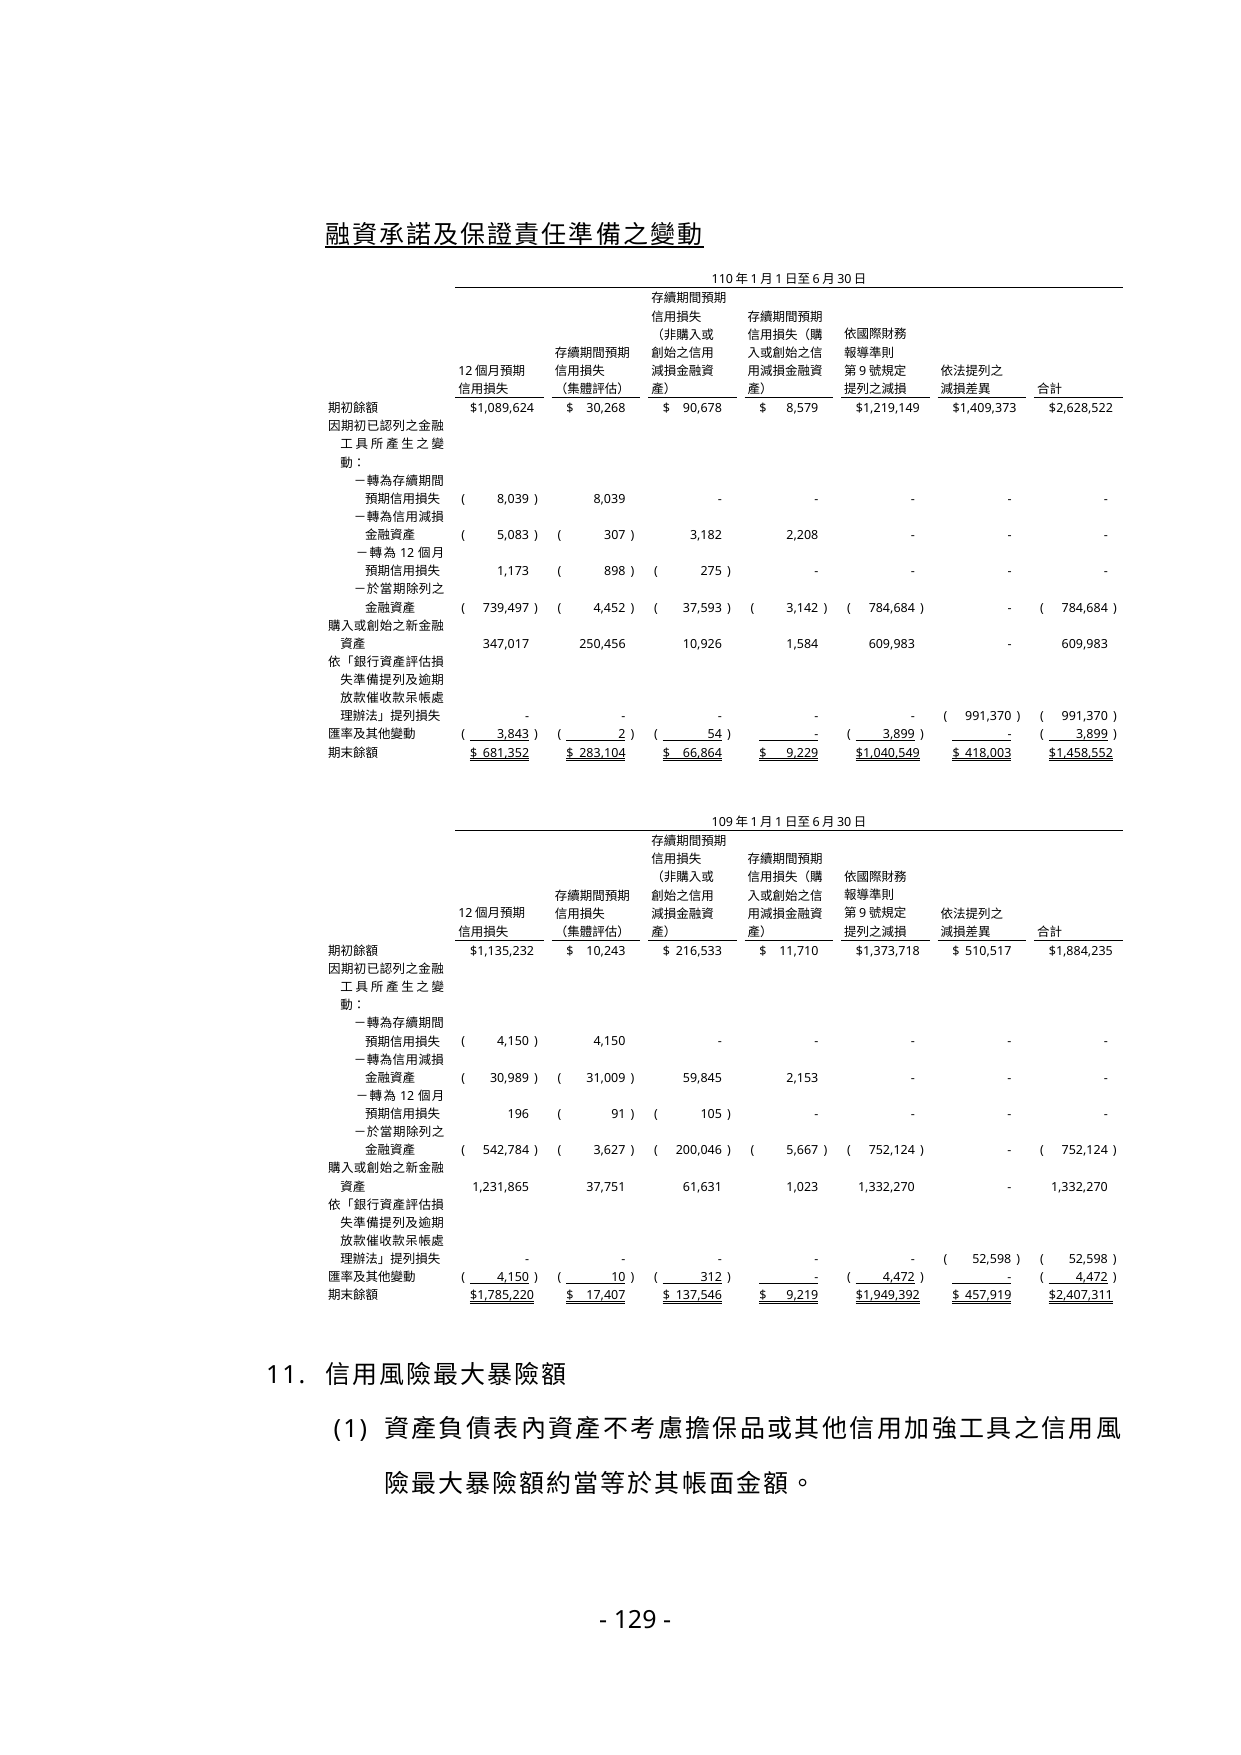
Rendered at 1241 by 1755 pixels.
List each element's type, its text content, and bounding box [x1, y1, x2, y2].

table_cell - [841, 543, 929, 579]
table_cell 196 [455, 1086, 544, 1122]
table_cell - [1034, 543, 1122, 579]
table_cell 2,208 [745, 507, 833, 543]
table_cell [648, 959, 737, 1013]
table_cell [544, 1086, 552, 1122]
table_cell [447, 397, 455, 416]
table_cell [833, 616, 841, 652]
table_cell [544, 416, 552, 471]
table_cell [552, 959, 640, 1013]
table_cell ( 784,684 ) [841, 580, 929, 616]
table_cell $ 1,219,149 [841, 398, 929, 416]
table_cell [737, 743, 744, 761]
table_cell - [745, 471, 833, 507]
table_cell [544, 1050, 552, 1086]
table_cell [1026, 616, 1034, 652]
table_cell 2,153 [745, 1050, 833, 1086]
table_cell $ 1,884,235 [1034, 941, 1122, 959]
table_cell [1026, 1267, 1034, 1285]
table_cell 期初餘額 [325, 397, 447, 416]
table_cell [737, 959, 744, 1013]
table_cell ( 30,989 ) [455, 1050, 544, 1086]
table_cell [544, 1159, 552, 1195]
table_cell - [841, 471, 929, 507]
table_cell [447, 1267, 455, 1285]
table_cell [640, 652, 648, 724]
table_cell ( 8,039 ) [455, 471, 544, 507]
table_cell ( 991,370 ) [938, 652, 1026, 724]
table_cell ( 4,150 ) [455, 1013, 544, 1049]
table_cell [833, 397, 841, 416]
table_cell - [648, 1013, 737, 1049]
table_cell 存續期間預期信用損失 （集體評估） [552, 831, 640, 940]
table_cell [833, 831, 841, 940]
table_cell [930, 959, 937, 1013]
table_cell [930, 1267, 937, 1285]
table_cell ( 275 ) [648, 543, 737, 579]
table_cell - [648, 471, 737, 507]
table_cell - [841, 1013, 929, 1049]
table_cell [930, 288, 937, 397]
table_cell [737, 1267, 744, 1285]
table_cell 10,926 [648, 616, 737, 652]
table_cell －轉為信用減損金融資產 [325, 507, 447, 543]
table_cell [544, 397, 552, 416]
table_cell [930, 616, 937, 652]
table_cell - [455, 1195, 544, 1267]
table_cell [648, 416, 737, 471]
table_cell ( 3,899 ) [1034, 725, 1122, 743]
table_cell ( 3,899 ) [841, 725, 929, 743]
table_cell [447, 1285, 455, 1303]
table_cell 1,332,270 [1034, 1159, 1122, 1195]
table_cell [640, 616, 648, 652]
table_cell [833, 1285, 841, 1303]
table_cell [544, 1013, 552, 1049]
table_cell - [841, 1195, 929, 1267]
table_cell [930, 652, 937, 724]
table_cell [938, 959, 1026, 1013]
table_cell [447, 471, 455, 507]
table_cell $ 1,040,549 [841, 743, 929, 761]
table_cell [447, 507, 455, 543]
table_cell [640, 543, 648, 579]
table_cell ( 10 ) [552, 1267, 640, 1285]
table_cell 8,039 [552, 471, 640, 507]
table_cell [544, 616, 552, 652]
table_cell [833, 1086, 841, 1122]
table_cell - [745, 1195, 833, 1267]
table_cell [737, 831, 744, 940]
table_cell [544, 471, 552, 507]
table_cell －轉為12個月預期信用損失 [325, 1086, 447, 1122]
table_cell $ 1,785,220 [455, 1285, 544, 1303]
table_cell 合計 [1034, 831, 1122, 940]
table_cell $ 418,003 [938, 743, 1026, 761]
table_cell - [1034, 1013, 1122, 1049]
table_cell [544, 652, 552, 724]
table_cell - [938, 1013, 1026, 1049]
table_cell [640, 725, 648, 743]
table_cell [737, 397, 744, 416]
table_cell [447, 1086, 455, 1122]
table_cell [737, 616, 744, 652]
table_cell ( 307 ) [552, 507, 640, 543]
text 11. 信用風險最大暴險額 [266, 1354, 1122, 1391]
table_cell $ 137,546 [648, 1285, 737, 1303]
table_cell [930, 397, 937, 416]
table_cell [737, 288, 744, 397]
table_cell [930, 471, 937, 507]
table_cell －轉為12個月預期信用損失 [325, 543, 447, 579]
table_cell - [938, 1050, 1026, 1086]
table_cell [930, 416, 937, 471]
table_cell [447, 725, 455, 743]
table_cell - [552, 1195, 640, 1267]
table_cell [737, 1050, 744, 1086]
table_cell 購入或創始之新金融資產 [325, 616, 447, 652]
table_cell $ 2,628,522 [1034, 398, 1122, 416]
table_cell 依國際財務 報導準則 第9號規定 提列之減損 [841, 831, 929, 940]
table_cell ( 3,142 ) [745, 580, 833, 616]
table_cell - [745, 543, 833, 579]
table_cell [1026, 959, 1034, 1013]
table_cell [1026, 743, 1034, 761]
table_cell [833, 652, 841, 724]
table_cell 37,751 [552, 1159, 640, 1195]
table_cell －轉為信用減損金融資產 [325, 1050, 447, 1086]
table_cell [640, 397, 648, 416]
table_cell [1026, 543, 1034, 579]
table_cell - [745, 652, 833, 724]
table_cell 存續期間預期信用損失（購入或創始之信用減損金融資產） [745, 831, 833, 940]
table_cell - [455, 652, 544, 724]
table_cell －轉為存續期間預期信用損失 [325, 471, 447, 507]
table_cell [737, 940, 744, 959]
table_cell - [552, 652, 640, 724]
table_cell [938, 416, 1026, 471]
table_cell [544, 959, 552, 1013]
table_cell [1026, 397, 1034, 416]
table_cell [325, 830, 447, 940]
table_cell - [1034, 1050, 1122, 1086]
table_cell [447, 1050, 455, 1086]
table_cell [640, 471, 648, 507]
table_cell 存續期間預期信用損失 （非購入或 創始之信用 減損金融資產） [648, 288, 737, 397]
table_cell 依「銀行資產評估損失準備提列及逾期放款催收款呆帳處理辦法」提列損失 [325, 1195, 447, 1267]
table_cell - [938, 1159, 1026, 1195]
table_cell [737, 507, 744, 543]
table_cell [447, 830, 455, 940]
table_cell [325, 287, 447, 397]
table_cell - [745, 725, 833, 743]
table_cell [1026, 1050, 1034, 1086]
table_cell [1026, 1013, 1034, 1049]
table_cell [833, 543, 841, 579]
table_cell - [1034, 507, 1122, 543]
table_cell [447, 416, 455, 471]
table_cell 期初餘額 [325, 940, 447, 959]
table_cell $ 1,949,392 [841, 1285, 929, 1303]
table_cell $ 1,135,232 [455, 941, 544, 959]
table_cell [841, 416, 929, 471]
table_cell [640, 1013, 648, 1049]
table_cell ( 312 ) [648, 1267, 737, 1285]
table_cell 1,332,270 [841, 1159, 929, 1195]
table_cell [447, 743, 455, 761]
table_cell [737, 1013, 744, 1049]
table_cell - [841, 507, 929, 543]
table_cell 1,173 [455, 543, 544, 579]
table_cell [737, 725, 744, 743]
table_cell [447, 940, 455, 959]
table_cell [833, 725, 841, 743]
table_cell [544, 940, 552, 959]
table_cell [1026, 471, 1034, 507]
table_cell [1026, 1159, 1034, 1195]
table_cell $ 457,919 [938, 1285, 1026, 1303]
table_cell - [938, 507, 1026, 543]
table_cell - [938, 580, 1026, 616]
table_cell - [938, 1086, 1026, 1122]
table_cell $ 1,089,624 [455, 398, 544, 416]
table_cell [745, 416, 833, 471]
table_cell [447, 1013, 455, 1049]
table_cell $ 8,579 [745, 398, 833, 416]
table_cell 存續期間預期信用損失 （非購入或 創始之信用 減損金融資產） [648, 831, 737, 940]
table_cell －於當期除列之金融資產 [325, 1122, 447, 1158]
table_cell [1026, 580, 1034, 616]
table_header 110年1月1日至6月30日 [455, 269, 1122, 287]
table_cell [640, 1050, 648, 1086]
table_cell 匯率及其他變動 [325, 1267, 447, 1285]
table_cell [930, 1122, 937, 1158]
table_cell - [938, 471, 1026, 507]
table_cell 依「銀行資產評估損失準備提列及逾期放款催收款呆帳處理辦法」提列損失 [325, 652, 447, 724]
table_cell ( 5,083 ) [455, 507, 544, 543]
table_cell 購入或創始之新金融資產 [325, 1159, 447, 1195]
table_cell $ 681,352 [455, 743, 544, 761]
table_cell [833, 1050, 841, 1086]
table_cell $ 283,104 [552, 743, 640, 761]
table_cell [737, 416, 744, 471]
table_cell [737, 580, 744, 616]
table_header [325, 269, 447, 287]
table_cell ( 200,046 ) [648, 1122, 737, 1158]
table_cell [1026, 1195, 1034, 1267]
table_header 109年1月1日至6月30日 [455, 812, 1122, 830]
table_cell [930, 725, 937, 743]
table_cell 59,845 [648, 1050, 737, 1086]
table_cell ( 752,124 ) [1034, 1122, 1122, 1158]
table_cell - [841, 1086, 929, 1122]
table_cell [833, 1013, 841, 1049]
table_cell ( 91 ) [552, 1086, 640, 1122]
table_cell $ 1,409,373 [938, 398, 1026, 416]
table_cell [930, 1195, 937, 1267]
table_cell ( 54 ) [648, 725, 737, 743]
table_cell [841, 959, 929, 1013]
table_cell ( 752,124 ) [841, 1122, 929, 1158]
table_cell [544, 1195, 552, 1267]
table_cell [1034, 416, 1122, 471]
table_cell 12個月預期 信用損失 [455, 831, 544, 940]
table_cell [1026, 507, 1034, 543]
table_cell [1026, 652, 1034, 724]
table_cell [737, 1086, 744, 1122]
table_cell [930, 743, 937, 761]
table_cell [833, 743, 841, 761]
table_cell [447, 959, 455, 1013]
table_cell $ 90,678 [648, 398, 737, 416]
table_cell －轉為存續期間預期信用損失 [325, 1013, 447, 1049]
table_cell [737, 543, 744, 579]
table_cell ( 37,593 ) [648, 580, 737, 616]
table_cell [1026, 416, 1034, 471]
table_cell [930, 940, 937, 959]
table_cell $ 11,710 [745, 941, 833, 959]
table_cell ( 3,627 ) [552, 1122, 640, 1158]
table_cell $ 17,407 [552, 1285, 640, 1303]
table_header [447, 812, 455, 830]
table_cell - [938, 1267, 1026, 1285]
table_cell [1026, 725, 1034, 743]
table_cell －於當期除列之金融資產 [325, 580, 447, 616]
table_cell [552, 416, 640, 471]
table_cell [447, 616, 455, 652]
table_cell [640, 1159, 648, 1195]
table_cell 依國際財務 報導準則 第9號規定 提列之減損 [841, 288, 929, 397]
table_cell $ 66,864 [648, 743, 737, 761]
table_cell $ 216,533 [648, 941, 737, 959]
table_cell 因期初已認列之金融工具所產生之變動： [325, 416, 447, 471]
table_cell [1026, 1086, 1034, 1122]
table_cell [544, 580, 552, 616]
table_cell [447, 1159, 455, 1195]
table_cell [930, 831, 937, 940]
table_cell [640, 580, 648, 616]
table_cell ( 52,598 ) [938, 1195, 1026, 1267]
table_cell [640, 959, 648, 1013]
table_cell [833, 940, 841, 959]
table_cell [745, 959, 833, 1013]
table_cell [544, 743, 552, 761]
table_cell $ 1,373,718 [841, 941, 929, 959]
table_cell ( 52,598 ) [1034, 1195, 1122, 1267]
table_cell 依法提列之 減損差異 [938, 831, 1026, 940]
table_cell [737, 1122, 744, 1158]
table_cell [640, 1285, 648, 1303]
table_cell ( 4,472 ) [841, 1267, 929, 1285]
table_cell 期末餘額 [325, 1285, 447, 1303]
table_cell 存續期間預期信用損失 （集體評估） [552, 288, 640, 397]
table_cell - [648, 652, 737, 724]
table_cell [544, 831, 552, 940]
table_cell [544, 725, 552, 743]
table_cell - [1034, 471, 1122, 507]
table_cell [640, 940, 648, 959]
table_cell $ 1,458,552 [1034, 743, 1122, 761]
text 融資承諾及保證責任準備之變動 [325, 215, 1122, 251]
table_cell [930, 1050, 937, 1086]
table_cell - [938, 543, 1026, 579]
table_cell [640, 831, 648, 940]
table_cell [930, 543, 937, 579]
table_cell $ 510,517 [938, 941, 1026, 959]
table_cell [1026, 940, 1034, 959]
table_cell ( 991,370 ) [1034, 652, 1122, 724]
table_cell 61,631 [648, 1159, 737, 1195]
table_cell [833, 1267, 841, 1285]
table_cell [1034, 959, 1122, 1013]
table_cell [640, 1195, 648, 1267]
table_cell [447, 580, 455, 616]
table_cell [1026, 1122, 1034, 1158]
table_cell ( 898 ) [552, 543, 640, 579]
table_cell [930, 1013, 937, 1049]
table_cell 12個月預期 信用損失 [455, 288, 544, 397]
table_cell [1026, 288, 1034, 397]
table_cell ( 784,684 ) [1034, 580, 1122, 616]
table_cell [447, 1195, 455, 1267]
table_cell [447, 543, 455, 579]
table_cell 347,017 [455, 616, 544, 652]
table_cell [544, 1122, 552, 1158]
table_cell - [745, 1086, 833, 1122]
table_cell ( 4,472 ) [1034, 1267, 1122, 1285]
table_cell - [745, 1013, 833, 1049]
table_cell ( 105 ) [648, 1086, 737, 1122]
table_cell 合計 [1034, 288, 1122, 397]
table_cell - [745, 1267, 833, 1285]
table_cell [640, 743, 648, 761]
table_cell [544, 543, 552, 579]
table_cell 1,231,865 [455, 1159, 544, 1195]
table_cell 3,182 [648, 507, 737, 543]
table_cell [544, 288, 552, 397]
text (1) 資產負債表內資產不考慮擔保品或其他信用加強工具之信用風險最大暴險額約當等於其帳面金額。 [325, 1409, 1122, 1499]
table_cell [455, 416, 544, 471]
table_cell [447, 1122, 455, 1158]
table_cell ( 31,009 ) [552, 1050, 640, 1086]
table_cell 依法提列之 減損差異 [938, 288, 1026, 397]
table_cell - [938, 616, 1026, 652]
table_cell [544, 1267, 552, 1285]
table_cell ( 5,667 ) [745, 1122, 833, 1158]
table_cell [737, 652, 744, 724]
table_cell [544, 507, 552, 543]
table_cell [930, 1086, 937, 1122]
table_cell [833, 1159, 841, 1195]
table_cell 存續期間預期信用損失（購入或創始之信用減損金融資產） [745, 288, 833, 397]
table_cell $ 9,229 [745, 743, 833, 761]
table_cell - [841, 652, 929, 724]
table_cell [930, 1159, 937, 1195]
table_header [447, 269, 455, 287]
table_cell [640, 288, 648, 397]
table_cell ( 739,497 ) [455, 580, 544, 616]
table_cell [640, 1122, 648, 1158]
table_cell $ 2,407,311 [1034, 1285, 1122, 1303]
table_cell ( 4,150 ) [455, 1267, 544, 1285]
table_cell [833, 288, 841, 397]
table_cell [833, 580, 841, 616]
table_cell [737, 1159, 744, 1195]
table_cell [640, 507, 648, 543]
table_cell [640, 1086, 648, 1122]
table_cell [640, 416, 648, 471]
table_cell 609,983 [1034, 616, 1122, 652]
table_cell ( 2 ) [552, 725, 640, 743]
table_cell [833, 507, 841, 543]
table_cell - [938, 1122, 1026, 1158]
table_cell [833, 1122, 841, 1158]
table_cell 250,456 [552, 616, 640, 652]
table_cell 1,023 [745, 1159, 833, 1195]
table_cell [447, 652, 455, 724]
table_cell $ 10,243 [552, 941, 640, 959]
table_header [325, 812, 447, 830]
table_cell ( 3,843 ) [455, 725, 544, 743]
table_cell $ 9,219 [745, 1285, 833, 1303]
table_cell 4,150 [552, 1013, 640, 1049]
table_cell 期末餘額 [325, 743, 447, 761]
table_cell [930, 580, 937, 616]
table_cell [544, 1285, 552, 1303]
table_cell [833, 416, 841, 471]
table_cell 匯率及其他變動 [325, 725, 447, 743]
table_cell - [1034, 1086, 1122, 1122]
table_cell $ 30,268 [552, 398, 640, 416]
table_cell [640, 1267, 648, 1285]
table_cell ( 4,452 ) [552, 580, 640, 616]
table_cell [833, 959, 841, 1013]
table_cell - [648, 1195, 737, 1267]
table_cell - [938, 725, 1026, 743]
table_cell [1026, 831, 1034, 940]
table_cell [833, 471, 841, 507]
table_cell [833, 1195, 841, 1267]
table_cell [930, 1285, 937, 1303]
table_cell 因期初已認列之金融工具所產生之變動： [325, 959, 447, 1013]
table_cell 609,983 [841, 616, 929, 652]
table_cell [930, 507, 937, 543]
table_cell 1,584 [745, 616, 833, 652]
table_cell [447, 287, 455, 397]
table_cell [737, 1195, 744, 1267]
table_cell [1026, 1285, 1034, 1303]
table_cell [737, 1285, 744, 1303]
table_cell [455, 959, 544, 1013]
table_cell - [841, 1050, 929, 1086]
table_cell ( 542,784 ) [455, 1122, 544, 1158]
table_cell [737, 471, 744, 507]
